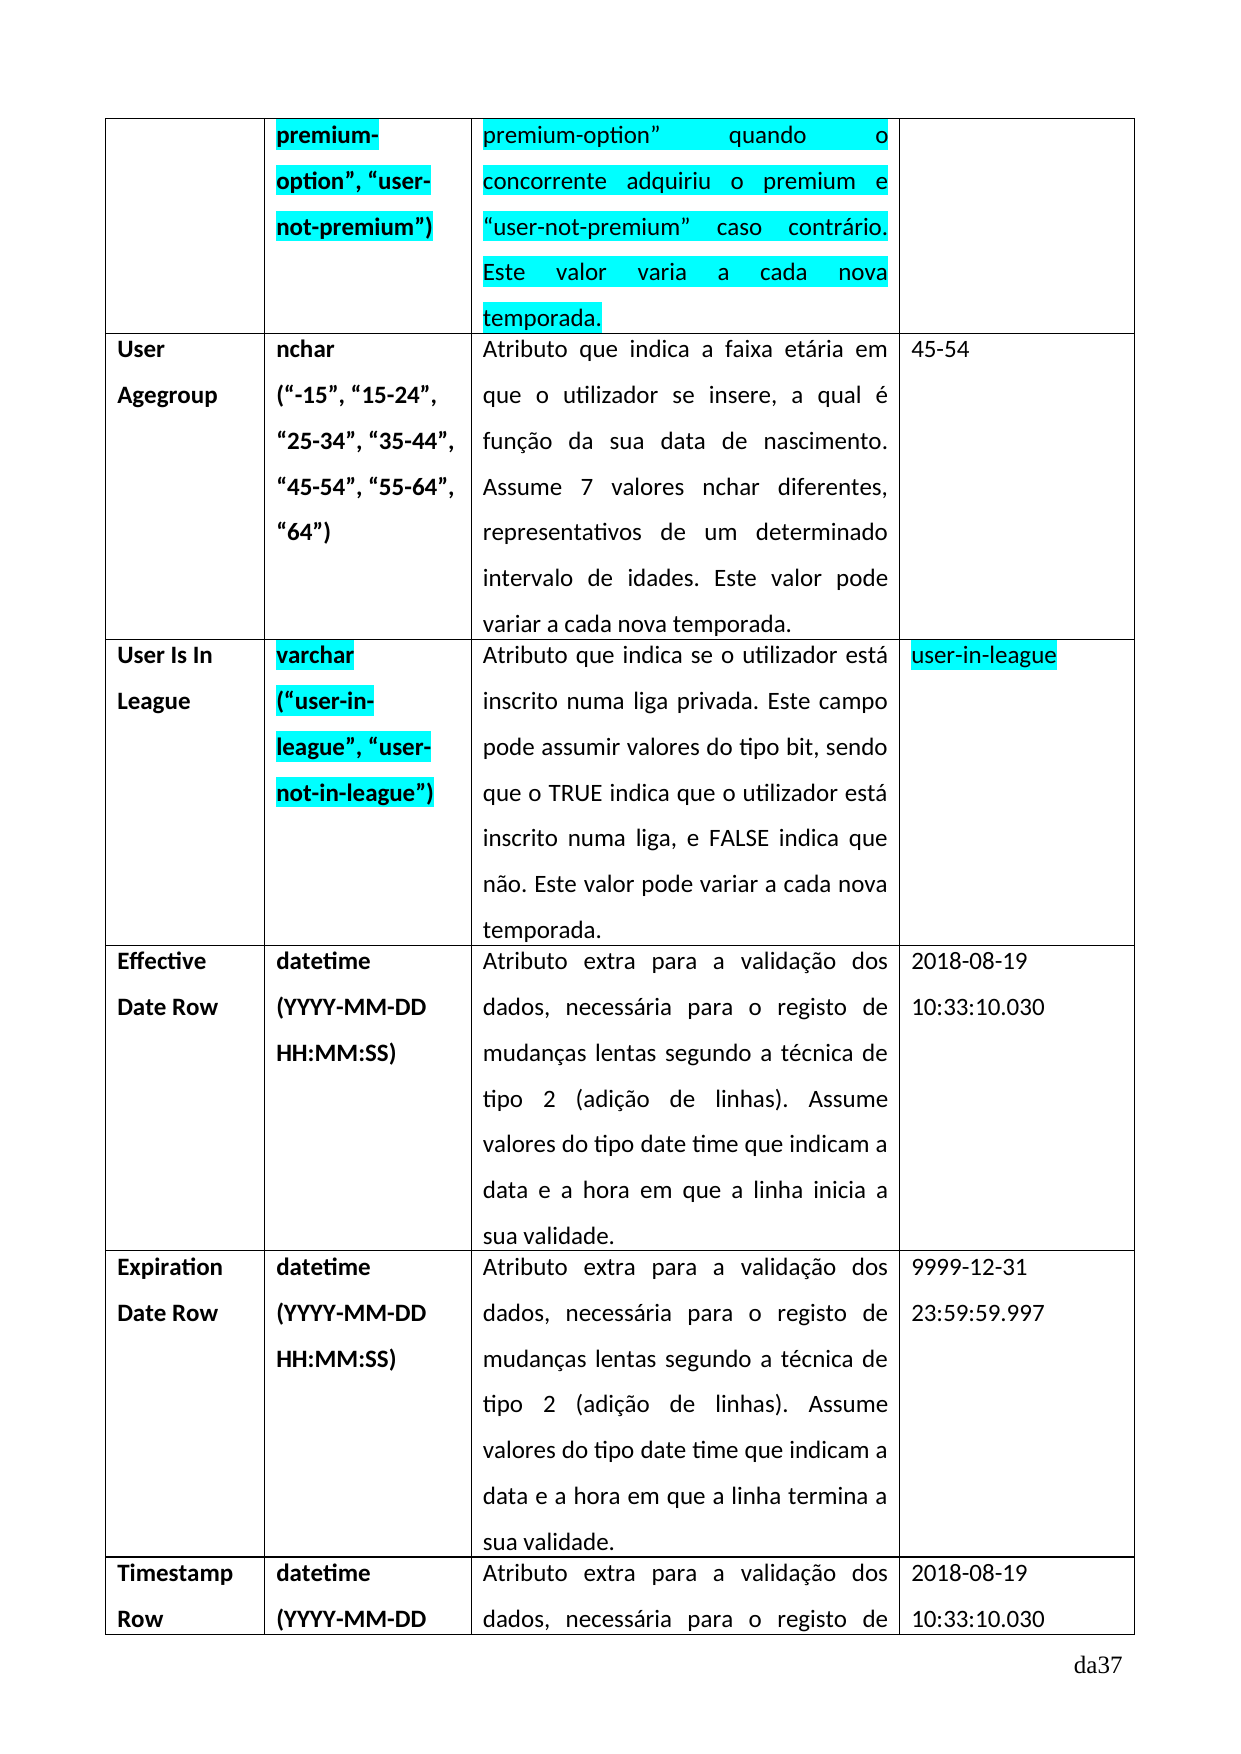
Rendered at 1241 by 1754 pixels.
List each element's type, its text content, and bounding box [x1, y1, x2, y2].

table_cell Effective Date Row [106, 946, 264, 1250]
table_cell Atributo que indica a faixa etária em que o utilizador se insere, a qual é função da sua data de nascimento. Assume 7 valores nchar diferentes, representativos de um determinado intervalo de idades. Este valor pode variar a cada nova temporada. [472, 334, 899, 638]
table_cell User Agegroup [106, 334, 264, 638]
table_cell 2018-08-19 10:33:10.030 [900, 946, 1134, 1250]
table_cell Atributo extra para a validação dos dados, necessária para o registo de [472, 1558, 899, 1634]
table_cell varchar (“user-in-league”, “user-not-in-league”) [265, 640, 471, 944]
table_cell nchar (“-15”, “15-24”, “25-34”, “35-44”, “45-54”, “55-64”, “64”) [265, 334, 471, 638]
table_cell datetime (YYYY-MM-DD HH:MM:SS) [265, 946, 471, 1250]
table_cell Atributo extra para a validação dos dados, necessária para o registo de mudanças lentas segundo a técnica de tipo 2 (adição de linhas). Assume valores do tipo date time que indicam a data e a hora em que a linha inicia a sua validade. [472, 946, 899, 1250]
table_cell User Is In League [106, 640, 264, 944]
table_cell 9999-12-31 23:59:59.997 [900, 1251, 1134, 1556]
table_cell 45-54 [900, 334, 1134, 638]
table_cell [900, 119, 1134, 333]
table_cell 2018-08-19 10:33:10.030 [900, 1558, 1134, 1634]
table_cell datetime (YYYY-MM-DD HH:MM:SS) [265, 1251, 471, 1556]
table_cell premium-option” quando o concorrente adquiriu o premium e “user-not-premium” caso contrário. Este valor varia a cada nova temporada. [472, 119, 899, 333]
table_cell Expiration Date Row [106, 1251, 264, 1556]
table_cell [106, 119, 264, 333]
table_cell Atributo que indica se o utilizador está inscrito numa liga privada. Este campo pode assumir valores do tipo bit, sendo que o TRUE indica que o utilizador está inscrito numa liga, e FALSE indica que não. Este valor pode variar a cada nova temporada. [472, 640, 899, 944]
table_cell Atributo extra para a validação dos dados, necessária para o registo de mudanças lentas segundo a técnica de tipo 2 (adição de linhas). Assume valores do tipo date time que indicam a data e a hora em que a linha termina a sua validade. [472, 1251, 899, 1556]
table_cell Timestamp Row [106, 1558, 264, 1634]
table_cell user-in-league [900, 640, 1134, 944]
table_cell datetime (YYYY-MM-DD [265, 1558, 471, 1634]
table_cell premium-option”, “user-not-premium”) [265, 119, 471, 333]
